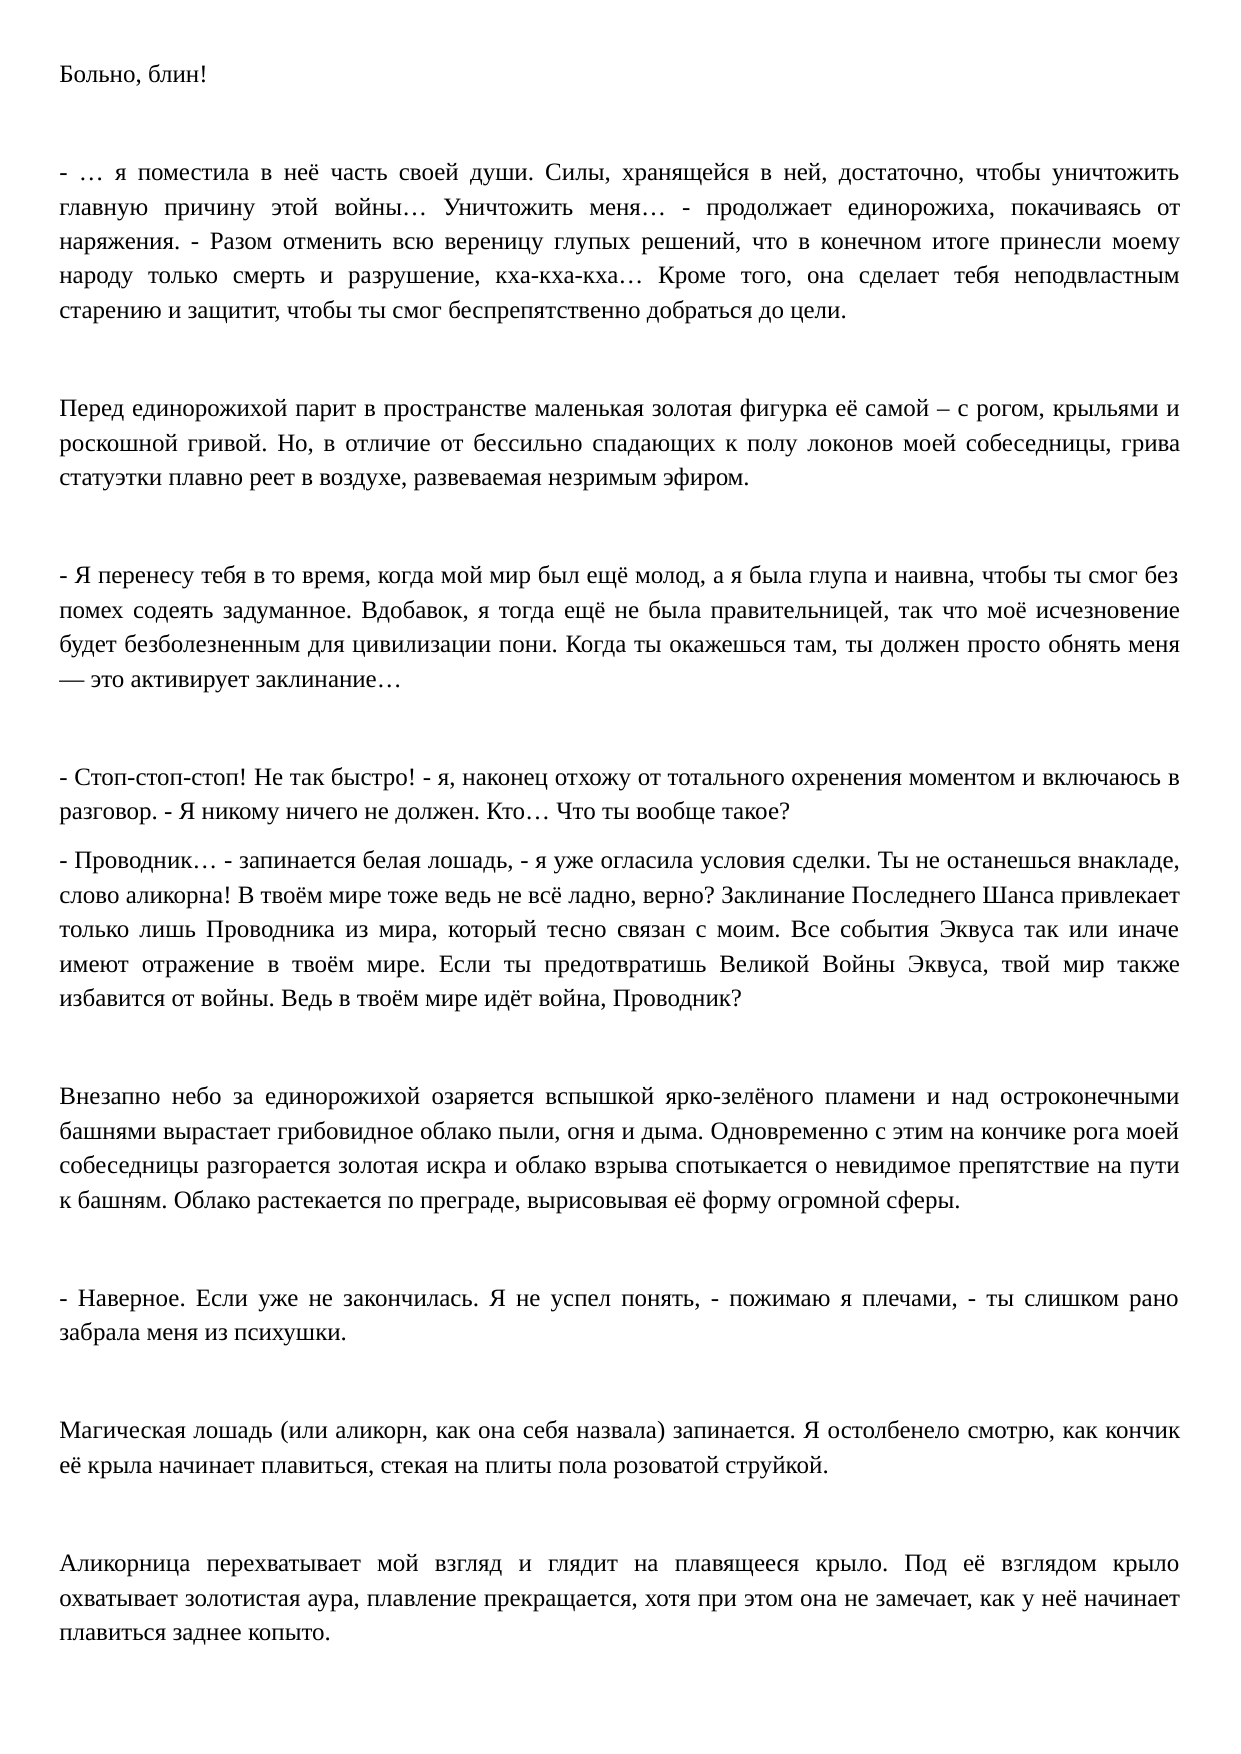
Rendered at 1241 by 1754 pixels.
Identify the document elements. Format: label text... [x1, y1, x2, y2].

text - Проводник… - запинается белая лошадь, - я уже огласила условия сделки. Ты не останешься внакладе, слово аликорна! В твоём мире тоже ведь не всё ладно, верно? Заклинание Последнего Шанса привлекает только лишь Проводника из мира, который тесно связан с моим. Все события Эквуса так или иначе имеют отражение в твоём мире. Если ты предотвратишь Великой Войны Эквуса, твой мир также избавится от войны. Ведь в твоём мире идёт война, Проводник? [59, 845, 1181, 1012]
text Перед единорожихой парит в пространстве маленькая золотая фигурка её самой – с рогом, крыльями и роскошной гривой. Но, в отличие от бессильно спадающих к полу локонов моей собеседницы, грива статуэтки плавно реет в воздухе, развеваемая незримым эфиром. [59, 393, 1181, 491]
text Больно, блин! [59, 59, 1181, 88]
text Аликорница перехватывает мой взгляд и глядит на плавящееся крыло. Под её взглядом крыло охватывает золотистая аура, плавление прекращается, хотя при этом она не замечает, как у неё начинает плавиться заднее копыто. [59, 1548, 1181, 1646]
text Магическая лошадь (или аликорн, как она себя назвала) запинается. Я остолбенело смотрю, как кончик её крыла начинает плавиться, стекая на плиты пола розоватой струйкой. [59, 1416, 1181, 1479]
text - Я перенесу тебя в то время, когда мой мир был ещё молод, а я была глупа и наивна, чтобы ты смог без помех содеять задуманное. Вдобавок, я тогда ещё не была правительницей, так что моё исчезновение будет безболезненным для цивилизации пони. Когда ты окажешься там, ты должен просто обнять меня — это активирует заклинание… [59, 560, 1181, 692]
text Внезапно небо за единорожихой озаряется вспышкой ярко-зелёного пламени и над остроконечными башнями вырастает грибовидное облако пыли, огня и дыма. Одновременно с этим на кончике рога моей собеседницы разгорается золотая искра и облако взрыва спотыкается о невидимое препятствие на пути к башням. Облако растекается по преграде, вырисовывая её форму огромной сферы. [59, 1081, 1181, 1214]
text - Стоп-стоп-стоп! Не так быстро! - я, наконец отхожу от тотального охренения моментом и включаюсь в разговор. - Я никому ничего не должен. Кто… Что ты вообще такое? [59, 762, 1181, 825]
text - Наверное. Если уже не закончилась. Я не успел понять, - пожимаю я плечами, - ты слишком рано забрала меня из психушки. [59, 1283, 1181, 1346]
text - … я поместила в неё часть своей души. Силы, хранящейся в ней, достаточно, чтобы уничтожить главную причину этой войны… Уничтожить меня… - продолжает единорожиха, покачиваясь от наряжения. - Разом отменить всю вереницу глупых решений, что в конечном итоге принесли моему народу только смерть и разрушение, кха-кха-кха… Кроме того, она сделает тебя неподвластным старению и защитит, чтобы ты смог беспрепятственно добраться до цели. [59, 157, 1181, 324]
